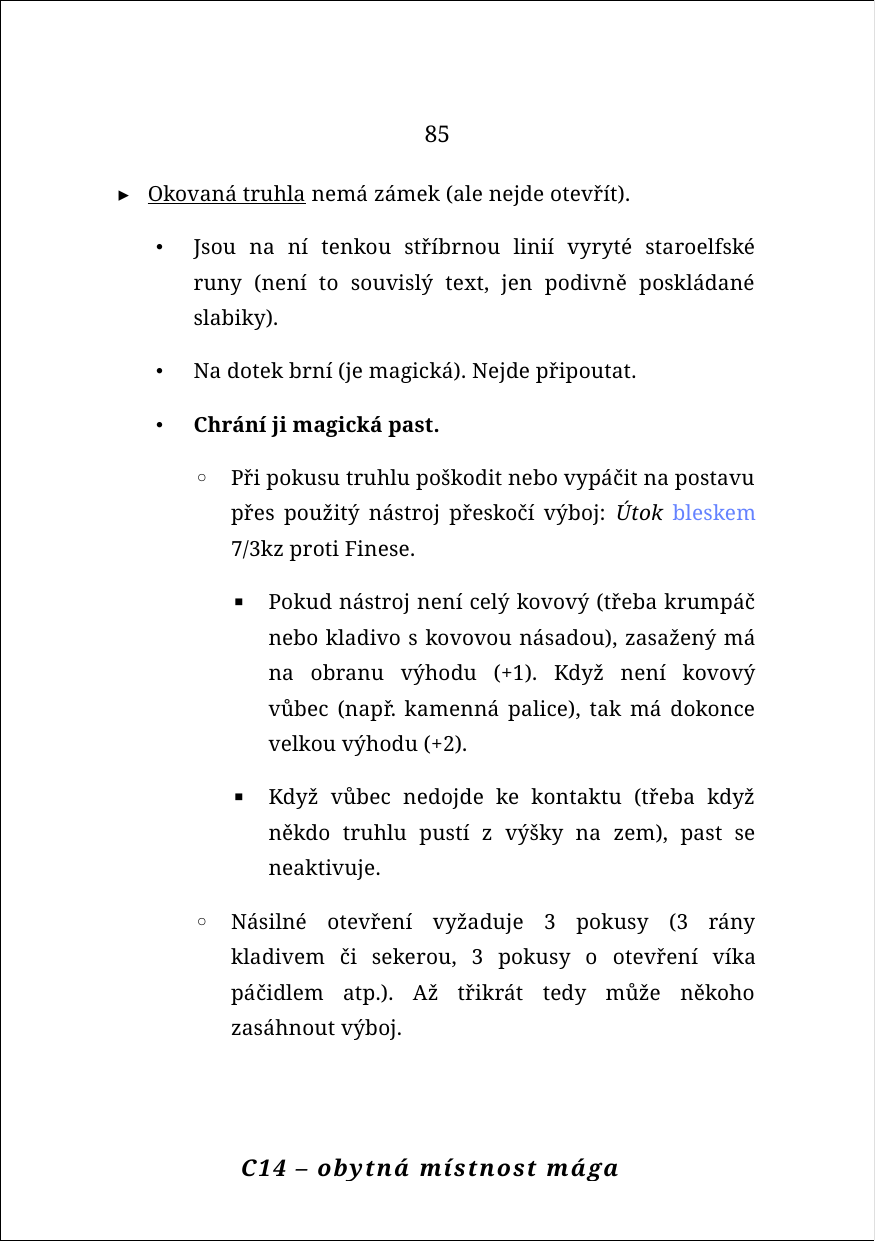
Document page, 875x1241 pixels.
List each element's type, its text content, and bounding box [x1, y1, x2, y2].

list Chrání ji magická past. [156, 410, 756, 438]
list Když vůbec nedojde ke kontaktu (třeba když někdo truhlu pustí z⁠ výšky na zem), past se neaktivuje. [231, 782, 756, 882]
list Jsou na ní tenkou stříbrnou linií vyryté staroelfské runy (není to souvislý text, jen podivně poskládané slabiky). [156, 232, 756, 332]
list Násilné otevření vyžaduje 3 pokusy (3 rány kladivem či sekerou, 3 pokusy o⁠ otevření víka páčidlem atp.). Až třikrát tedy může někoho zasáhnout výboj. [193, 907, 756, 1042]
list Pokud nástroj není celý kovový (třeba krumpáč nebo kladivo s⁠ kovovou násadou), zasažený má na obranu výhodu (+1). Když není kovový vůbec (např. kamenná palice), tak má dokonce velkou výhodu (+2). [231, 587, 756, 758]
text ▸ Okovaná truhla nemá zámek (ale nejde otevřít). [118, 179, 756, 207]
list Při pokusu truhlu poškodit nebo vypáčit na postavu přes použitý nástroj přeskočí výboj: Útok bleskem 7/3kz proti Finese. [193, 463, 756, 562]
list Na dotek brní (je magická). Nejde připoutat. [156, 356, 756, 385]
